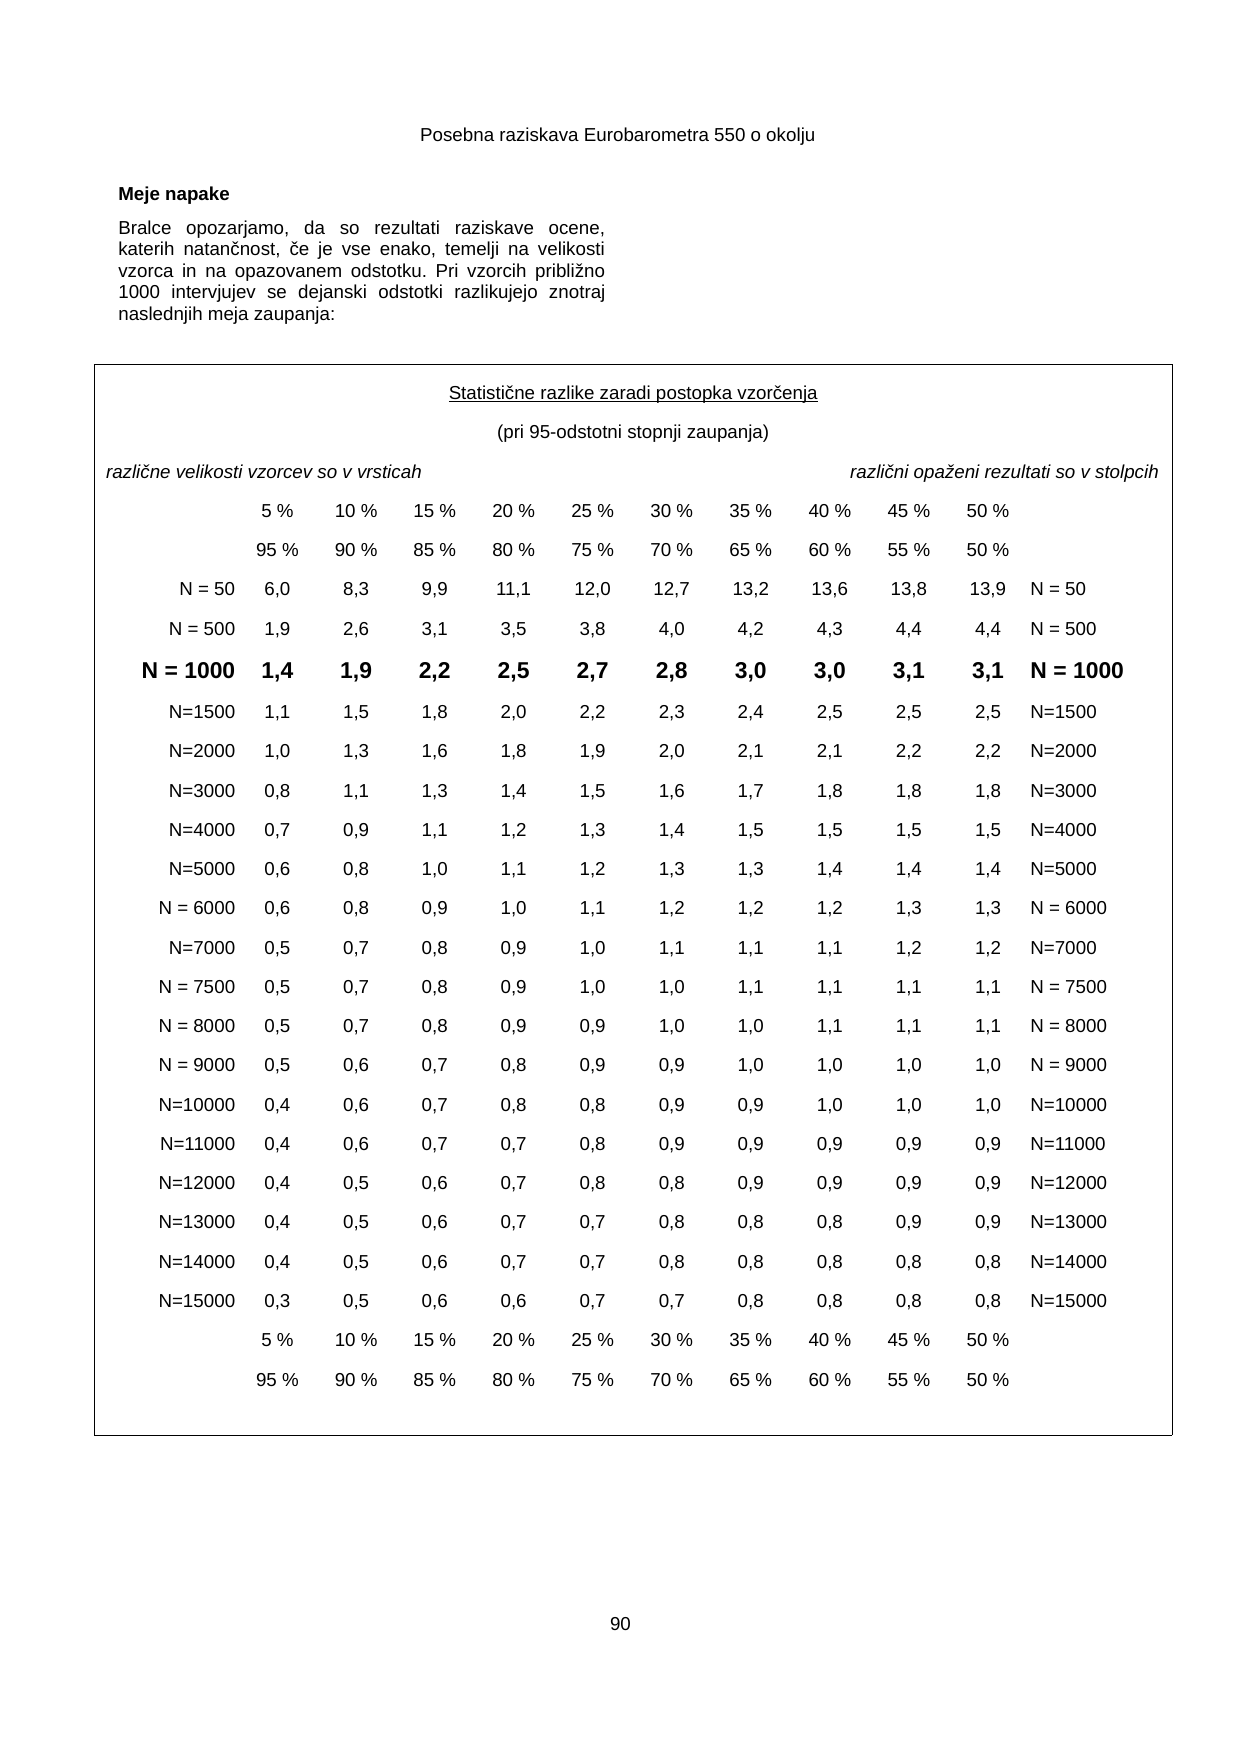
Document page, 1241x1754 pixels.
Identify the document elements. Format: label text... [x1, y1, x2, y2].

table_cell 1,8 [869, 771, 948, 810]
table_cell 95 % [238, 530, 316, 569]
table_cell 0,8 [395, 928, 474, 967]
table_cell [1027, 1320, 1163, 1359]
table_cell 0,6 [395, 1281, 474, 1320]
table_cell [103, 1320, 238, 1359]
table_cell N = 500 [1027, 609, 1163, 648]
table_cell 1,3 [316, 731, 395, 771]
table_cell 1,1 [238, 692, 316, 731]
table_cell 0,8 [553, 1163, 632, 1202]
table_cell 1,0 [948, 1085, 1027, 1124]
table_cell N=13000 [1027, 1203, 1163, 1242]
table_cell 30 % [632, 1320, 711, 1359]
table_cell 0,8 [632, 1163, 711, 1202]
table_cell 0,8 [632, 1242, 711, 1281]
table_cell 60 % [790, 1360, 869, 1399]
table_cell N = 500 [103, 609, 238, 648]
text Meje napake [118, 183, 605, 204]
table_cell 3,5 [474, 609, 553, 648]
table_cell 65 % [711, 1360, 790, 1399]
table_cell 0,8 [632, 1203, 711, 1242]
table_cell 0,7 [553, 1203, 632, 1242]
table_cell 15 % [395, 1320, 474, 1359]
table_cell 1,4 [790, 849, 869, 888]
table_cell 0,8 [316, 888, 395, 928]
table_cell N=11000 [103, 1124, 238, 1163]
table_cell 2,2 [395, 648, 474, 692]
table_cell 2,8 [632, 648, 711, 692]
table_cell 1,2 [553, 849, 632, 888]
table_cell 50 % [948, 491, 1027, 530]
table_cell 0,8 [711, 1242, 790, 1281]
table_cell 45 % [869, 1320, 948, 1359]
table_cell 1,9 [238, 609, 316, 648]
table_cell 2,2 [948, 731, 1027, 771]
table_cell 0,3 [238, 1281, 316, 1320]
table_cell 0,9 [711, 1124, 790, 1163]
table_cell N=10000 [1027, 1085, 1163, 1124]
table_cell N=3000 [103, 771, 238, 810]
table_cell 50 % [948, 1360, 1027, 1399]
table_cell N=15000 [103, 1281, 238, 1320]
table_cell 0,7 [553, 1242, 632, 1281]
table_cell N=7000 [1027, 928, 1163, 967]
table_cell 0,7 [238, 810, 316, 849]
table_cell N = 1000 [1027, 648, 1163, 692]
table_cell 85 % [395, 530, 474, 569]
table_cell 5 % [238, 491, 316, 530]
table_header Statistične razlike zaradi postopka vzorčenja [103, 373, 1163, 412]
table_cell [1027, 491, 1163, 530]
table_cell 2,2 [553, 692, 632, 731]
table_cell 0,9 [790, 1124, 869, 1163]
table_cell 0,9 [869, 1203, 948, 1242]
table_cell 1,7 [711, 771, 790, 810]
table_cell 65 % [711, 530, 790, 569]
table_cell 0,7 [395, 1045, 474, 1085]
table_cell 1,9 [553, 731, 632, 771]
table_cell N = 1000 [103, 648, 238, 692]
table_cell 0,7 [316, 1006, 395, 1045]
table_cell 1,1 [790, 1006, 869, 1045]
table_cell različne velikosti vzorcev so v vrsticah [103, 452, 553, 491]
table_cell 1,1 [474, 849, 553, 888]
table_cell 0,5 [316, 1281, 395, 1320]
table_cell 0,8 [238, 771, 316, 810]
table_cell 80 % [474, 1360, 553, 1399]
table_cell 2,5 [790, 692, 869, 731]
table_cell 0,9 [632, 1045, 711, 1085]
table_cell 0,8 [948, 1281, 1027, 1320]
table_cell 0,9 [395, 888, 474, 928]
table_cell 12,0 [553, 569, 632, 609]
table_cell 0,9 [632, 1085, 711, 1124]
table_cell 1,1 [948, 967, 1027, 1006]
table_cell N=5000 [1027, 849, 1163, 888]
table_cell 1,9 [316, 648, 395, 692]
table_cell 1,3 [632, 849, 711, 888]
table_cell 70 % [632, 1360, 711, 1399]
table_cell 3,0 [711, 648, 790, 692]
table_cell 3,1 [395, 609, 474, 648]
table_cell 1,0 [553, 928, 632, 967]
table_cell 1,4 [474, 771, 553, 810]
table_cell 0,9 [869, 1163, 948, 1202]
table_cell 2,6 [316, 609, 395, 648]
table_cell 3,0 [790, 648, 869, 692]
table_cell [632, 452, 711, 491]
table_cell 0,9 [553, 1045, 632, 1085]
table_cell različni opaženi rezultati so v stolpcih [711, 452, 1163, 491]
table_cell 2,5 [948, 692, 1027, 731]
table_cell 0,7 [474, 1242, 553, 1281]
table_cell 0,5 [238, 1045, 316, 1085]
table_cell 4,4 [948, 609, 1027, 648]
table_cell 3,1 [869, 648, 948, 692]
table_cell 0,7 [316, 928, 395, 967]
table_cell 1,5 [711, 810, 790, 849]
table_cell N=3000 [1027, 771, 1163, 810]
table_cell 0,4 [238, 1085, 316, 1124]
table_cell 0,8 [711, 1281, 790, 1320]
table_cell N=10000 [103, 1085, 238, 1124]
table_cell 25 % [553, 491, 632, 530]
table_cell 0,8 [869, 1281, 948, 1320]
table_cell 0,6 [395, 1203, 474, 1242]
table_cell 0,9 [711, 1085, 790, 1124]
table_cell 95 % [238, 1360, 316, 1399]
table_cell 1,5 [316, 692, 395, 731]
table_cell 1,1 [790, 928, 869, 967]
table_cell 1,4 [948, 849, 1027, 888]
table_cell 12,7 [632, 569, 711, 609]
table_cell 0,5 [238, 928, 316, 967]
table_cell 0,7 [632, 1281, 711, 1320]
table_cell 1,1 [948, 1006, 1027, 1045]
table_cell 1,1 [632, 928, 711, 967]
table_cell 0,7 [474, 1124, 553, 1163]
table_cell N=4000 [1027, 810, 1163, 849]
table_cell 0,7 [395, 1085, 474, 1124]
table_cell N = 6000 [1027, 888, 1163, 928]
table_cell 1,6 [395, 731, 474, 771]
table_cell N=11000 [1027, 1124, 1163, 1163]
table_cell 1,0 [948, 1045, 1027, 1085]
table_cell 35 % [711, 491, 790, 530]
table_cell 0,8 [869, 1242, 948, 1281]
table_cell 0,5 [238, 967, 316, 1006]
table_cell 8,3 [316, 569, 395, 609]
table_cell 2,5 [869, 692, 948, 731]
table_cell N=1500 [103, 692, 238, 731]
table_cell N = 50 [1027, 569, 1163, 609]
table_cell 1,0 [711, 1045, 790, 1085]
table_cell 2,7 [553, 648, 632, 692]
table_cell 0,9 [474, 967, 553, 1006]
table_cell 1,0 [790, 1045, 869, 1085]
table_cell 4,3 [790, 609, 869, 648]
table_cell 20 % [474, 491, 553, 530]
table_cell 70 % [632, 530, 711, 569]
table_cell 0,5 [316, 1163, 395, 1202]
table_cell 11,1 [474, 569, 553, 609]
table_cell N=12000 [103, 1163, 238, 1202]
table_cell 40 % [790, 1320, 869, 1359]
table_cell 55 % [869, 1360, 948, 1399]
table_cell 0,8 [316, 849, 395, 888]
table_cell 1,2 [948, 928, 1027, 967]
table_cell 0,4 [238, 1203, 316, 1242]
table_cell N=15000 [1027, 1281, 1163, 1320]
table_cell 0,9 [474, 928, 553, 967]
table_cell 0,8 [790, 1281, 869, 1320]
table_cell 1,1 [553, 888, 632, 928]
table_cell 0,6 [238, 888, 316, 928]
table_cell 90 % [316, 1360, 395, 1399]
table_cell 1,3 [869, 888, 948, 928]
table_cell 15 % [395, 491, 474, 530]
table_cell 1,5 [869, 810, 948, 849]
table_cell N=1500 [1027, 692, 1163, 731]
table_cell 9,9 [395, 569, 474, 609]
table_cell 0,6 [395, 1163, 474, 1202]
table_cell 3,8 [553, 609, 632, 648]
table_cell N=13000 [103, 1203, 238, 1242]
table_cell 0,6 [395, 1242, 474, 1281]
table_cell 0,9 [790, 1163, 869, 1202]
table_cell 1,0 [474, 888, 553, 928]
table_cell N=4000 [103, 810, 238, 849]
table_cell N = 6000 [103, 888, 238, 928]
table_cell 25 % [553, 1320, 632, 1359]
table_cell 0,8 [711, 1203, 790, 1242]
table_cell 1,3 [553, 810, 632, 849]
table_cell 1,4 [869, 849, 948, 888]
table_cell 1,8 [790, 771, 869, 810]
table_cell [1027, 1360, 1163, 1399]
table_cell N = 7500 [1027, 967, 1163, 1006]
table_cell 0,5 [238, 1006, 316, 1045]
table_cell 2,0 [474, 692, 553, 731]
table_cell 1,3 [711, 849, 790, 888]
table_cell 1,5 [790, 810, 869, 849]
table_cell 60 % [790, 530, 869, 569]
table_cell 2,0 [632, 731, 711, 771]
table_cell 0,8 [395, 1006, 474, 1045]
table_cell [553, 452, 632, 491]
table_cell 13,2 [711, 569, 790, 609]
table_cell 0,7 [316, 967, 395, 1006]
table_cell 1,8 [474, 731, 553, 771]
table_cell 0,8 [395, 967, 474, 1006]
table_cell 0,6 [238, 849, 316, 888]
table_cell 1,5 [948, 810, 1027, 849]
table_cell 2,2 [869, 731, 948, 771]
table_cell 1,3 [395, 771, 474, 810]
table_cell [1027, 530, 1163, 569]
table_cell 0,7 [395, 1124, 474, 1163]
table_cell 1,3 [948, 888, 1027, 928]
table_cell 1,1 [316, 771, 395, 810]
table_cell 0,5 [316, 1242, 395, 1281]
table_cell 35 % [711, 1320, 790, 1359]
table_cell 10 % [316, 491, 395, 530]
table_cell 1,1 [869, 1006, 948, 1045]
table_cell N=2000 [1027, 731, 1163, 771]
table_cell 6,0 [238, 569, 316, 609]
table_cell 13,9 [948, 569, 1027, 609]
table_cell 80 % [474, 530, 553, 569]
table_cell 3,1 [948, 648, 1027, 692]
table_cell 13,8 [869, 569, 948, 609]
table_cell 0,9 [948, 1203, 1027, 1242]
table_cell 40 % [790, 491, 869, 530]
table_cell 0,9 [474, 1006, 553, 1045]
table_cell 0,8 [790, 1242, 869, 1281]
table_cell 1,6 [632, 771, 711, 810]
table_cell 75 % [553, 1360, 632, 1399]
table_cell 1,2 [632, 888, 711, 928]
table_cell 1,5 [553, 771, 632, 810]
table_cell 1,0 [790, 1085, 869, 1124]
table_cell 0,9 [711, 1163, 790, 1202]
table_cell 0,9 [316, 810, 395, 849]
table_cell 1,0 [395, 849, 474, 888]
table_cell 1,0 [869, 1045, 948, 1085]
table_cell 45 % [869, 491, 948, 530]
table_cell 0,7 [474, 1203, 553, 1242]
table_cell (pri 95-odstotni stopnji zaupanja) [103, 412, 1163, 452]
table_cell N = 8000 [103, 1006, 238, 1045]
table_cell N = 9000 [103, 1045, 238, 1085]
table_cell 4,2 [711, 609, 790, 648]
table_cell 0,9 [948, 1163, 1027, 1202]
table_cell 0,8 [553, 1124, 632, 1163]
table_cell 1,1 [869, 967, 948, 1006]
table_cell 0,4 [238, 1163, 316, 1202]
table_cell 90 % [316, 530, 395, 569]
table_cell N=14000 [103, 1242, 238, 1281]
table_cell 0,7 [474, 1163, 553, 1202]
table_cell 2,4 [711, 692, 790, 731]
table_cell 4,0 [632, 609, 711, 648]
table_cell 2,3 [632, 692, 711, 731]
table_cell [103, 491, 238, 530]
table_cell 0,8 [948, 1242, 1027, 1281]
table_cell N = 8000 [1027, 1006, 1163, 1045]
table_cell 20 % [474, 1320, 553, 1359]
table_cell 30 % [632, 491, 711, 530]
table_cell 0,6 [316, 1085, 395, 1124]
table_cell 1,0 [632, 1006, 711, 1045]
table_cell N=12000 [1027, 1163, 1163, 1202]
table_cell N=2000 [103, 731, 238, 771]
table_cell 0,9 [948, 1124, 1027, 1163]
table_cell 0,4 [238, 1124, 316, 1163]
table_cell 0,4 [238, 1242, 316, 1281]
table_cell 1,2 [711, 888, 790, 928]
table_cell 4,4 [869, 609, 948, 648]
table_cell N=5000 [103, 849, 238, 888]
table_cell 0,5 [316, 1203, 395, 1242]
table_cell 0,9 [553, 1006, 632, 1045]
table_cell N=14000 [1027, 1242, 1163, 1281]
table_cell 0,6 [474, 1281, 553, 1320]
table_cell 0,8 [553, 1085, 632, 1124]
table_cell 1,2 [474, 810, 553, 849]
table_cell [103, 530, 238, 569]
table_cell N = 7500 [103, 967, 238, 1006]
table_cell 1,0 [632, 967, 711, 1006]
table_cell 1,4 [238, 648, 316, 692]
table_cell 0,6 [316, 1124, 395, 1163]
table_cell 55 % [869, 530, 948, 569]
table_cell 2,1 [790, 731, 869, 771]
table_cell 0,6 [316, 1045, 395, 1085]
table_cell 0,8 [474, 1085, 553, 1124]
table_cell 0,9 [632, 1124, 711, 1163]
table_cell 1,0 [869, 1085, 948, 1124]
table_cell 5 % [238, 1320, 316, 1359]
table_cell 1,0 [711, 1006, 790, 1045]
table_cell N = 9000 [1027, 1045, 1163, 1085]
table_cell 10 % [316, 1320, 395, 1359]
table_cell 13,6 [790, 569, 869, 609]
table_cell 1,1 [395, 810, 474, 849]
table_cell 1,1 [711, 967, 790, 1006]
table_cell 0,8 [790, 1203, 869, 1242]
table_cell 1,0 [553, 967, 632, 1006]
table_cell 1,2 [790, 888, 869, 928]
table_cell [103, 1360, 238, 1399]
table_cell 1,0 [238, 731, 316, 771]
table_cell 2,1 [711, 731, 790, 771]
table_cell 0,9 [869, 1124, 948, 1163]
table_cell 1,4 [632, 810, 711, 849]
table_cell N = 50 [103, 569, 238, 609]
table_cell N=7000 [103, 928, 238, 967]
table_cell 50 % [948, 1320, 1027, 1359]
table_cell 1,1 [711, 928, 790, 967]
text Bralce opozarjamo, da so rezultati raziskave ocene, katerih natančnost, če je vse enako, temelji na velikosti vzorca in na opazovanem odstotku. Pri vzorcih približno 1000 intervjujev se dejanski odstotki razlikujejo znotraj naslednjih meja zaupanja: [118, 216, 605, 324]
table_cell 1,8 [395, 692, 474, 731]
table_cell 50 % [948, 530, 1027, 569]
table_cell 0,8 [474, 1045, 553, 1085]
table_cell 85 % [395, 1360, 474, 1399]
table_cell 1,1 [790, 967, 869, 1006]
table_cell 2,5 [474, 648, 553, 692]
table_cell 0,7 [553, 1281, 632, 1320]
table_cell 75 % [553, 530, 632, 569]
table_cell 1,2 [869, 928, 948, 967]
table_cell 1,8 [948, 771, 1027, 810]
